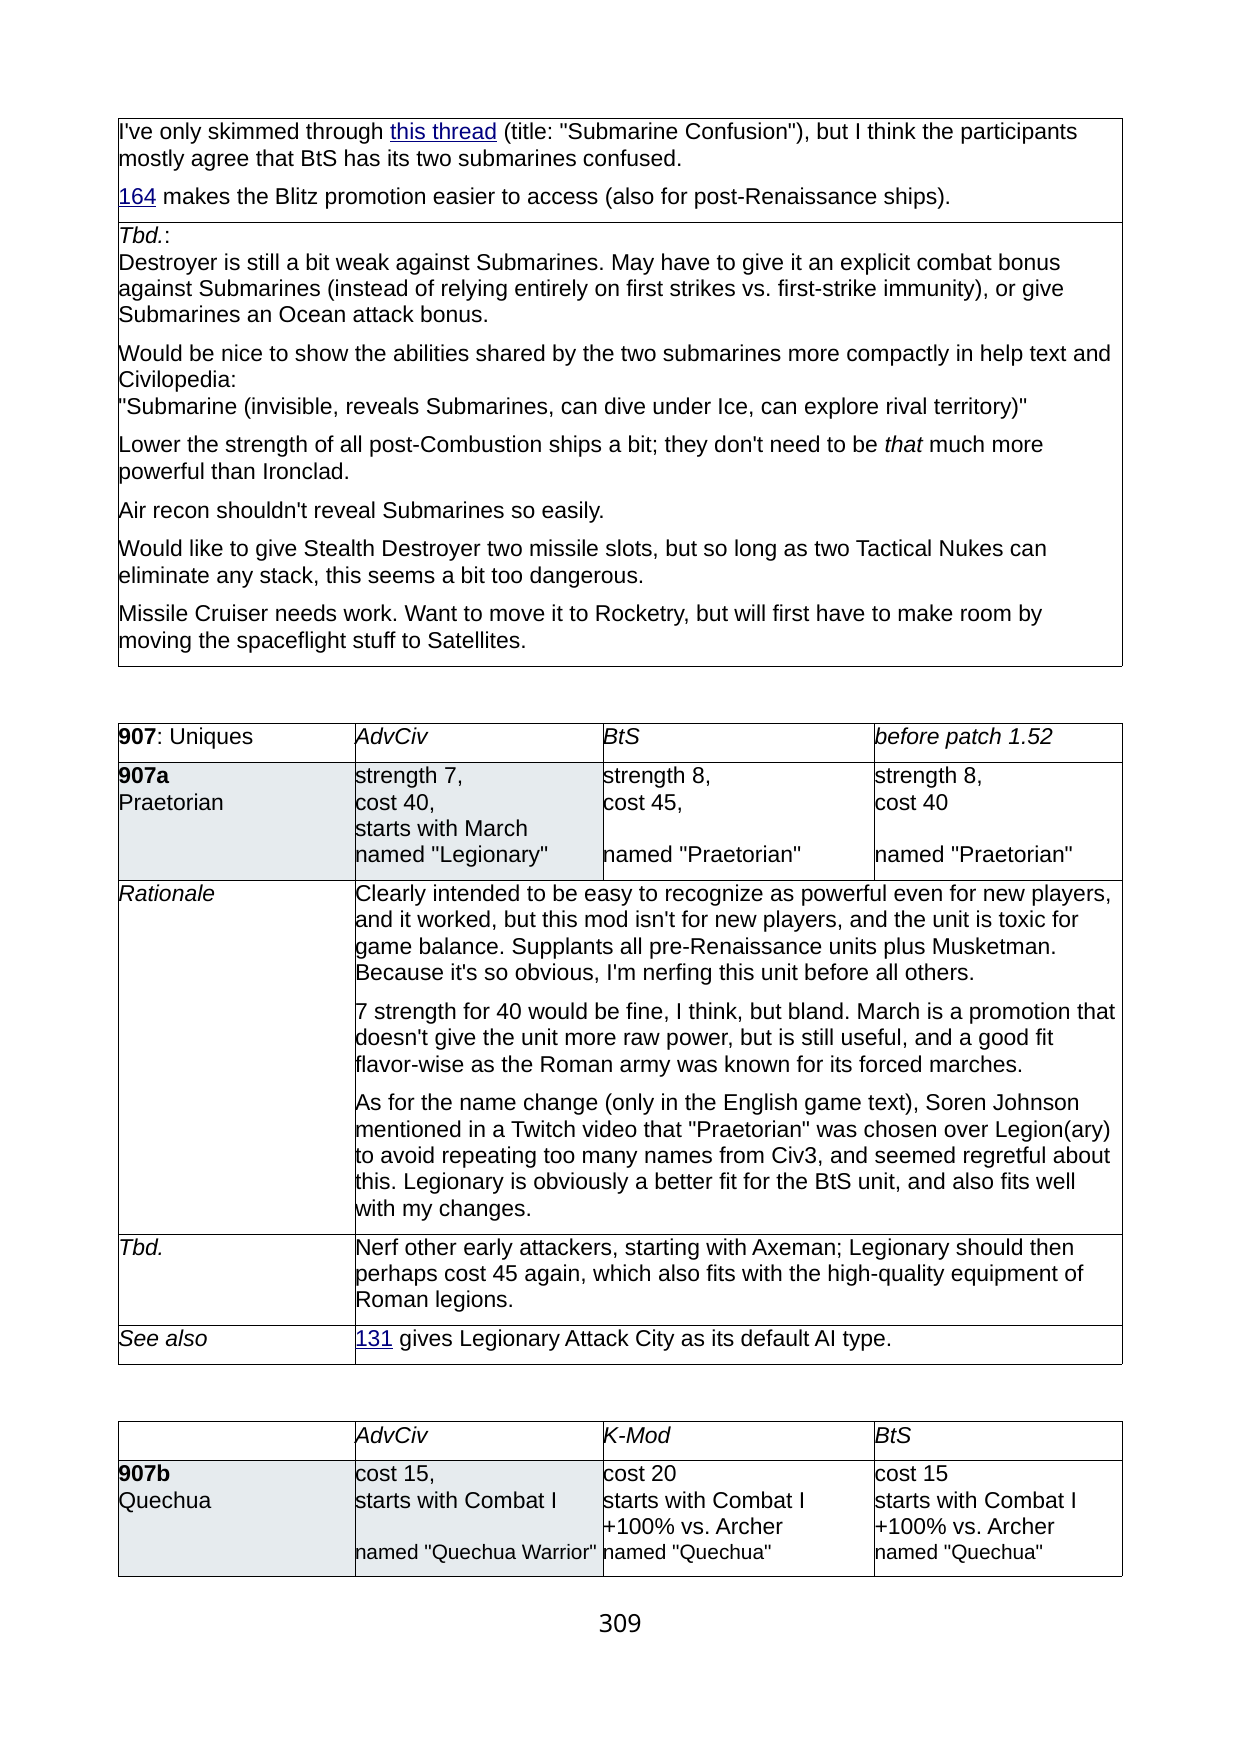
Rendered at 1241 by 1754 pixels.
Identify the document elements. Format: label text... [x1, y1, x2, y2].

table_cell strength 8, cost 45, named "Praetorian" [604, 763, 874, 880]
table_header 907: Uniques [119, 724, 355, 762]
table_cell I've only skimmed through this thread (title: "Submarine Confusion"), but I think the participants mostly agree that BtS has its two submarines confused. 164 makes the Blitz promotion easier to access (also for post-Renaissance ships). [119, 119, 1122, 222]
table_cell 131 gives Legionary Attack City as its default AI type. [356, 1326, 1122, 1364]
table_header BtS [875, 1422, 1122, 1460]
table_cell See also [119, 1326, 355, 1364]
table_cell strength 7, cost 40, starts with March named "Legionary" [356, 763, 603, 880]
table_cell cost 15 starts with Combat I +100% vs. Archer named "Quechua" [875, 1461, 1122, 1576]
table_cell 907b Quechua [119, 1461, 355, 1576]
table_header before patch 1.52 [875, 724, 1122, 762]
table_header AdvCiv [356, 1422, 603, 1460]
table_cell cost 20 starts with Combat I +100% vs. Archer named "Quechua" [604, 1461, 874, 1576]
table_cell Rationale [119, 881, 355, 1233]
table_cell 907a Praetorian [119, 763, 355, 880]
table_cell Nerf other early attackers, starting with Axeman; Legionary should then perhaps cost 45 again, which also fits with the high-quality equipment of Roman legions. [356, 1235, 1122, 1325]
table_header [119, 1422, 355, 1460]
table_cell Tbd. [119, 1235, 355, 1325]
table_header K-Mod [604, 1422, 874, 1460]
table_header AdvCiv [356, 724, 603, 762]
table_cell Clearly intended to be easy to recognize as powerful even for new players, and it worked, but this mod isn't for new players, and the unit is toxic for game balance. Supplants all pre-Renaissance units plus Musketman. Because it's so obvious, I'm nerfing this unit before all others. 7 strength for 40 would be fine, I think, but bland. March is a promotion that doesn't give the unit more raw power, but is still useful, and a good fit flavor-wise as the Roman army was known for its forced marches. As for the name change (only in the English game text), Soren Johnson mentioned in a Twitch video that "Praetorian" was chosen over Legion(ary) to avoid repeating too many names from Civ3, and seemed regretful about this. Legionary is obviously a better fit for the BtS unit, and also fits well with my changes. [356, 881, 1122, 1233]
table_cell strength 8, cost 40 named "Praetorian" [875, 763, 1122, 880]
table_cell Tbd.: Destroyer is still a bit weak against Submarines. May have to give it an explicit combat bonus against Submarines (instead of relying entirely on first strikes vs. first-strike immunity), or give Submarines an Ocean attack bonus. Would be nice to show the abilities shared by the two submarines more compactly in help text and Civilopedia: "Submarine (invisible, reveals Submarines, can dive under Ice, can explore rival territory)" Lower the strength of all post-Combustion ships a bit; they don't need to be that much more powerful than Ironclad. Air recon shouldn't reveal Submarines so easily. Would like to give Stealth Destroyer two missile slots, but so long as two Tactical Nukes can eliminate any stack, this seems a bit too dangerous. Missile Cruiser needs work. Want to move it to Rocketry, but will first have to make room by moving the spaceflight stuff to Satellites. [119, 223, 1122, 666]
table_header BtS [604, 724, 874, 762]
table_cell cost 15, starts with Combat I named "Quechua Warrior" [356, 1461, 603, 1576]
